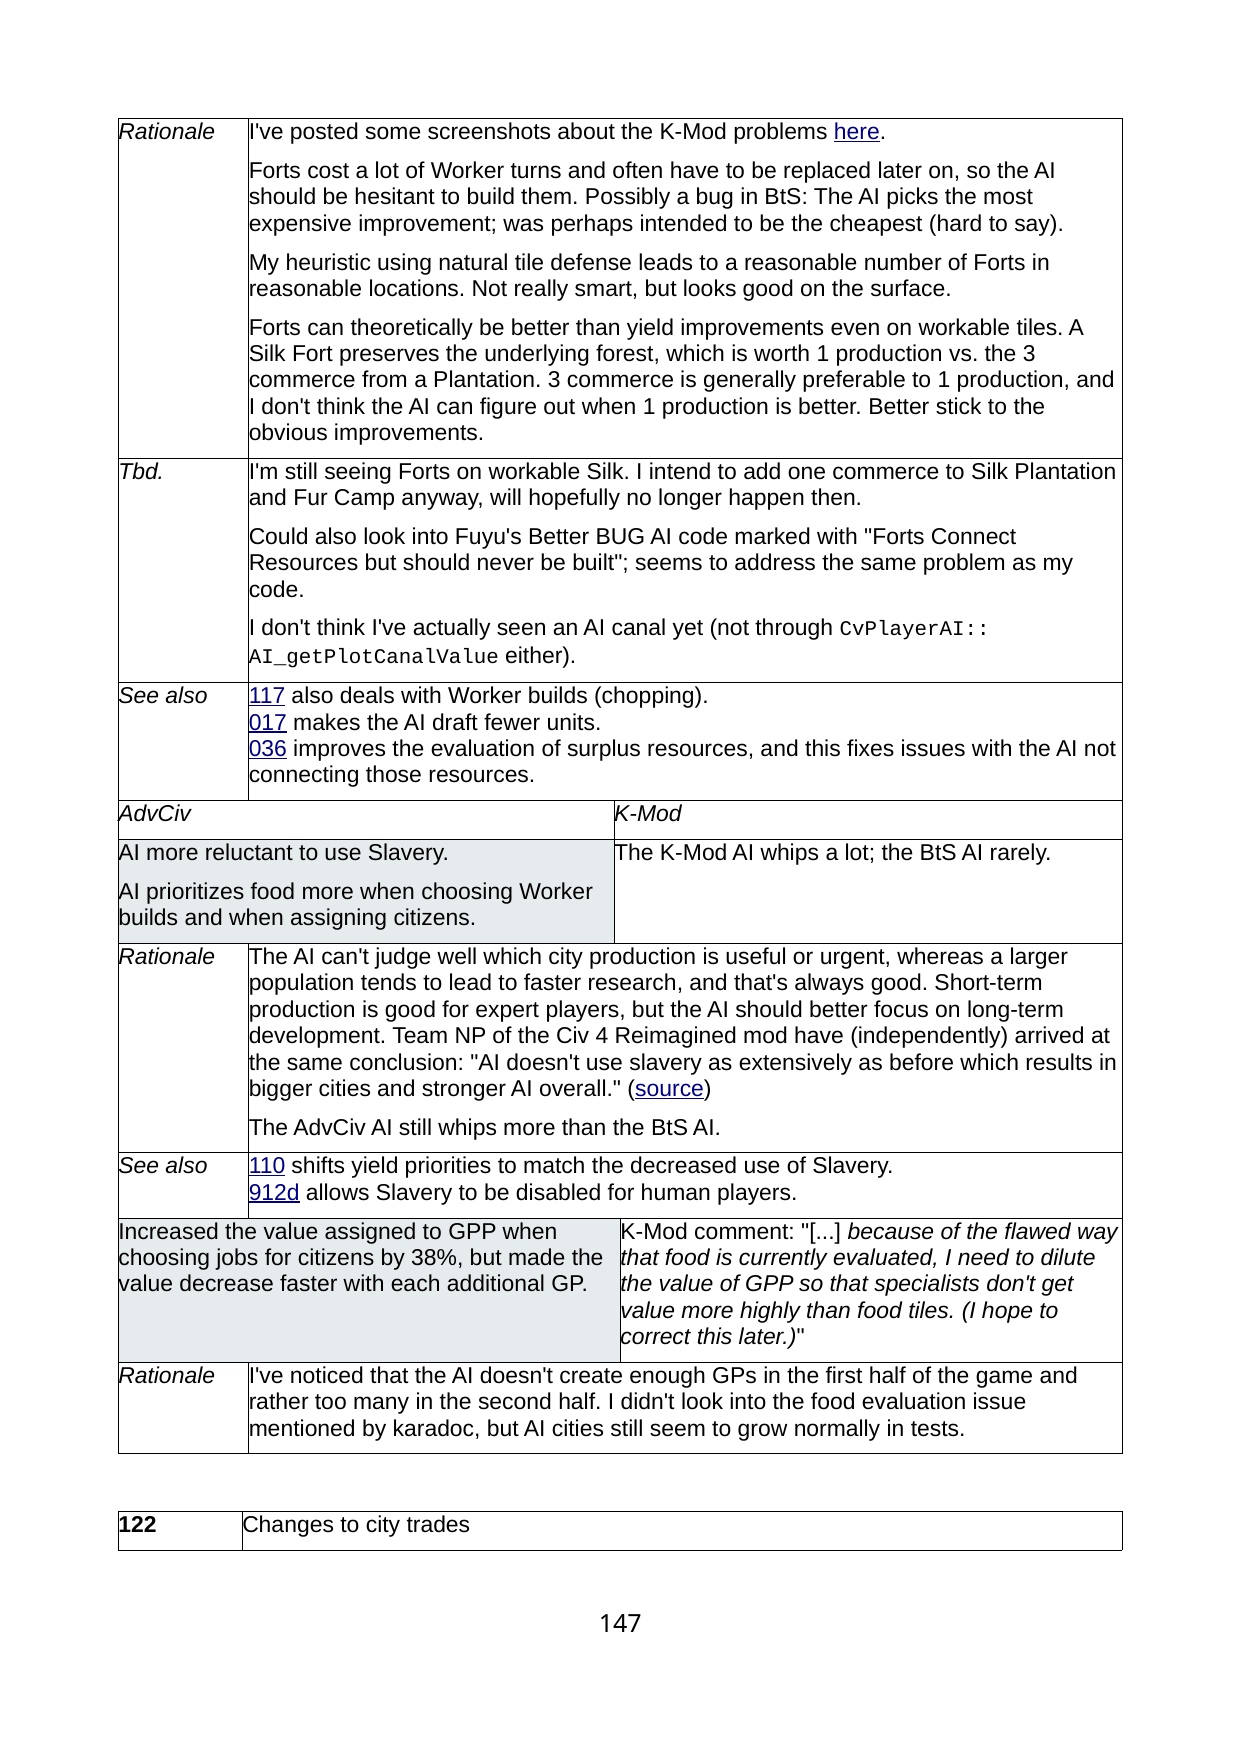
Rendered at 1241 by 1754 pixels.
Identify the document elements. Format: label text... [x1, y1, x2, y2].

table_cell Tbd. [119, 459, 248, 682]
table_cell AdvCiv [119, 801, 614, 839]
table_cell 117 also deals with Worker builds (chopping). 017 makes the AI draft fewer units. 036 improves the evaluation of surplus resources, and this fixes issues with the AI not connecting those resources. [249, 683, 1122, 800]
table_header 122 [119, 1512, 242, 1550]
table_cell Rationale [119, 1363, 248, 1453]
table_cell See also [119, 683, 248, 800]
table_cell The AI can't judge well which city production is useful or urgent, whereas a larger population tends to lead to faster research, and that's always good. Short-term production is good for expert players, but the AI should better focus on long-term development. Team NP of the Civ 4 Reimagined mod have (independently) arrived at the same conclusion: "AI doesn't use slavery as extensively as before which results in bigger cities and stronger AI overall." (source) The AdvCiv AI still whips more than the BtS AI. [249, 944, 1122, 1152]
table_cell I've posted some screenshots about the K-Mod problems here. Forts cost a lot of Worker turns and often have to be replaced later on, so the AI should be hesitant to build them. Possibly a bug in BtS: The AI picks the most expensive improvement; was perhaps intended to be the cheapest (hard to say). My heuristic using natural tile defense leads to a reasonable number of Forts in reasonable locations. Not really smart, but looks good on the surface. Forts can theoretically be better than yield improvements even on workable tiles. A Silk Fort preserves the underlying forest, which is worth 1 production vs. the 3 commerce from a Plantation. 3 commerce is generally preferable to 1 production, and I don't think the AI can figure out when 1 production is better. Better stick to the obvious improvements. [249, 119, 1122, 458]
table_cell AI more reluctant to use Slavery. AI prioritizes food more when choosing Worker builds and when assigning citizens. [119, 840, 614, 943]
table_cell Increased the value assigned to GPP when choosing jobs for citizens by 38%, but made the value decrease faster with each additional GP. [119, 1219, 620, 1362]
table_cell I'm still seeing Forts on workable Silk. I intend to add one commerce to Silk Plantation and Fur Camp anyway, will hopefully no longer happen then. Could also look into Fuyu's Better BUG AI code marked with "Forts Connect Resources but should never be built"; seems to address the same problem as my code. I don't think I've actually seen an AI canal yet (not through CvPlayerAI:: AI_getPlotCanalValue either). [249, 459, 1122, 682]
table_cell See also [119, 1153, 248, 1217]
table_cell 110 shifts yield priorities to match the decreased use of Slavery. 912d allows Slavery to be disabled for human players. [249, 1153, 1122, 1217]
table_cell Rationale [119, 944, 248, 1152]
table_cell K-Mod comment: "[...] because of the flawed way that food is currently evaluated, I need to dilute the value of GPP so that specialists don't get value more highly than food tiles. (I hope to correct this later.)" [621, 1219, 1122, 1362]
table_cell Rationale [119, 119, 248, 458]
table_cell K-Mod [615, 801, 1122, 839]
table_header Changes to city trades [243, 1512, 1122, 1550]
table_cell The K-Mod AI whips a lot; the BtS AI rarely. [615, 840, 1122, 943]
table_cell I've noticed that the AI doesn't create enough GPs in the first half of the game and rather too many in the second half. I didn't look into the food evaluation issue mentioned by karadoc, but AI cities still seem to grow normally in tests. [249, 1363, 1122, 1453]
